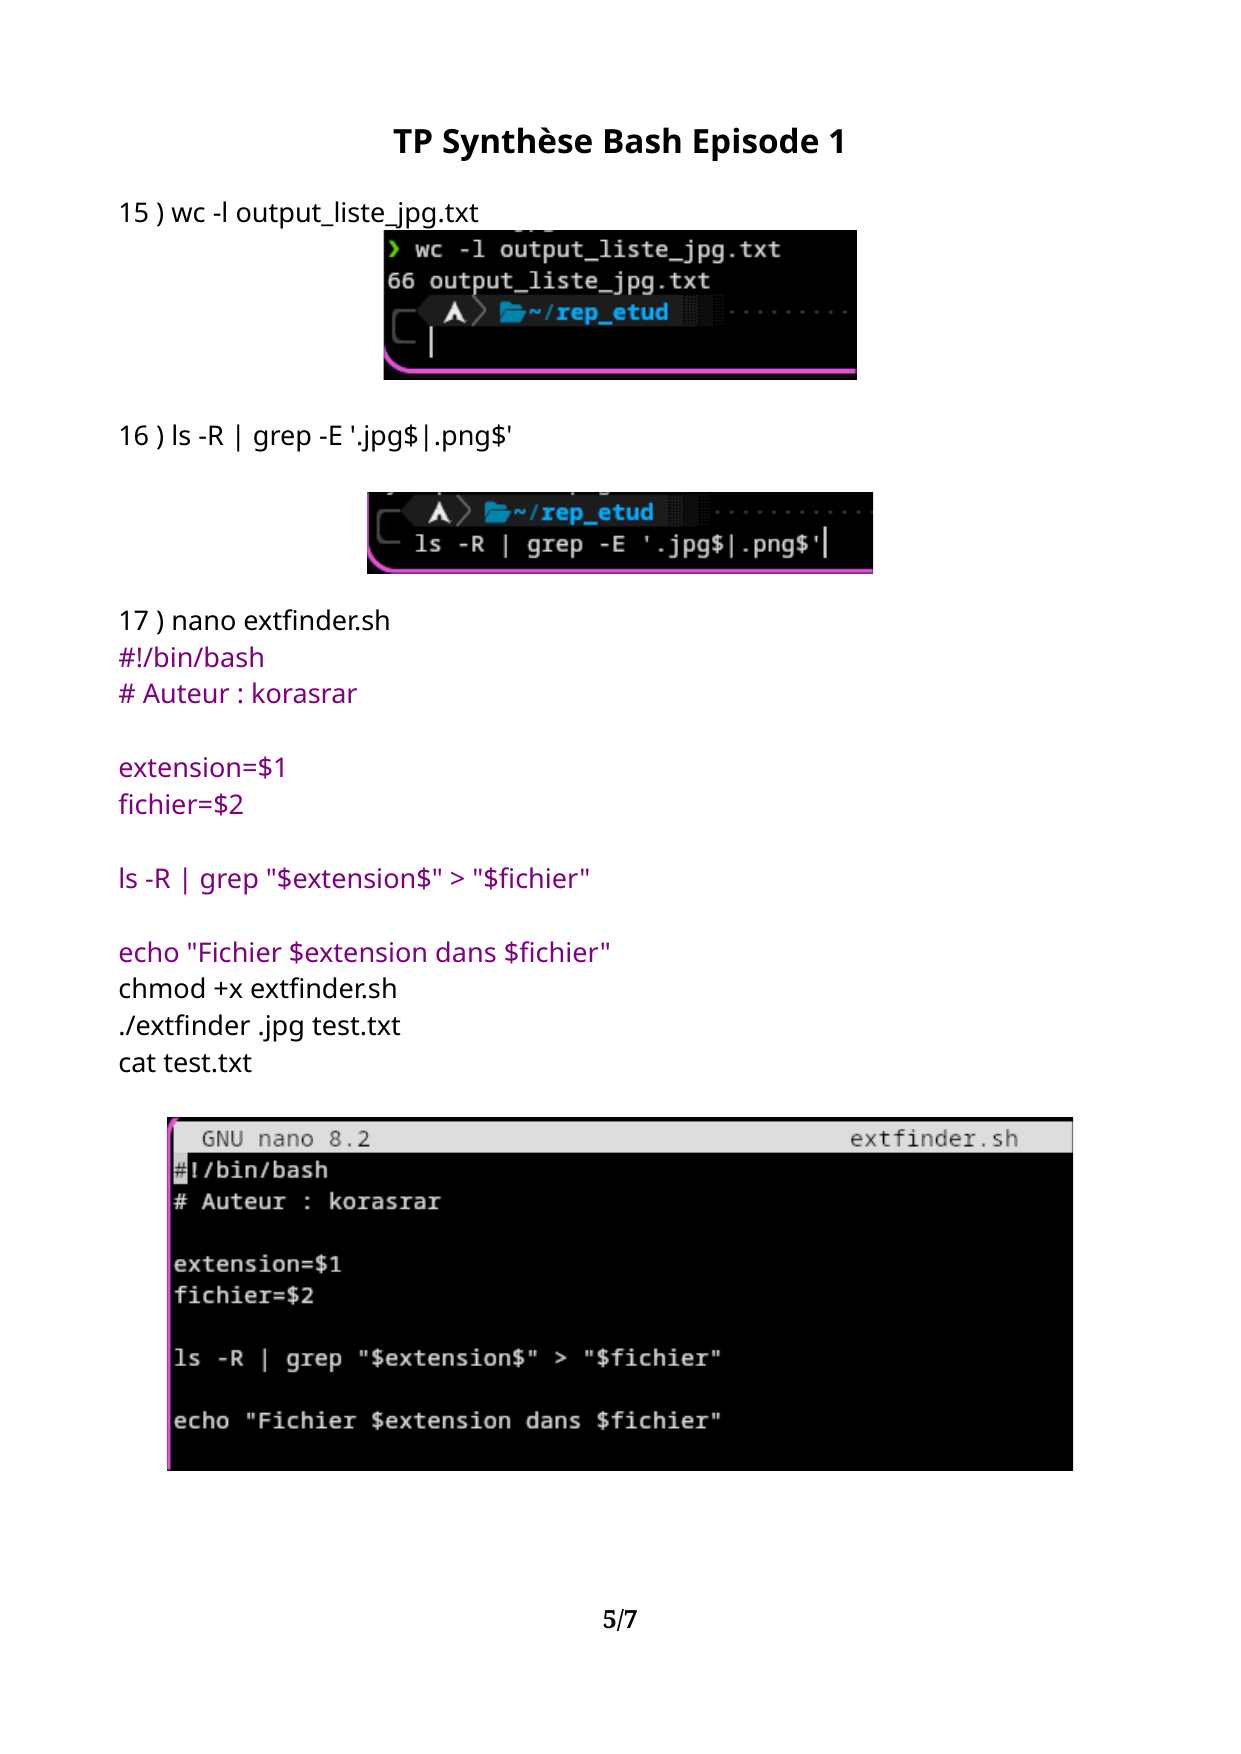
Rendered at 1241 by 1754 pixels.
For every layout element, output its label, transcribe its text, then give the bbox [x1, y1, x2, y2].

text 17 ) nano extfinder.sh [118, 601, 1122, 638]
text 16 ) ls -R | grep -E '.jpg$|.png$' [118, 417, 1122, 454]
picture [383, 230, 857, 380]
text 15 ) wc -l output_liste_jpg.txt [118, 193, 1122, 230]
picture [367, 492, 874, 574]
text extension=$1 [118, 749, 1122, 786]
text chmod +x extfinder.sh [118, 970, 1122, 1007]
text ./extfinder .jpg test.txt [118, 1007, 1122, 1044]
text # Auteur : korasrar [118, 675, 1122, 712]
text ls -R | grep "$extension$" > "$fichier" [118, 859, 1122, 896]
picture [167, 1117, 1074, 1471]
text fichier=$2 [118, 786, 1122, 822]
text #!/bin/bash [118, 638, 1122, 675]
text cat test.txt [118, 1044, 1122, 1081]
text echo "Fichier $extension dans $fichier" [118, 933, 1122, 970]
